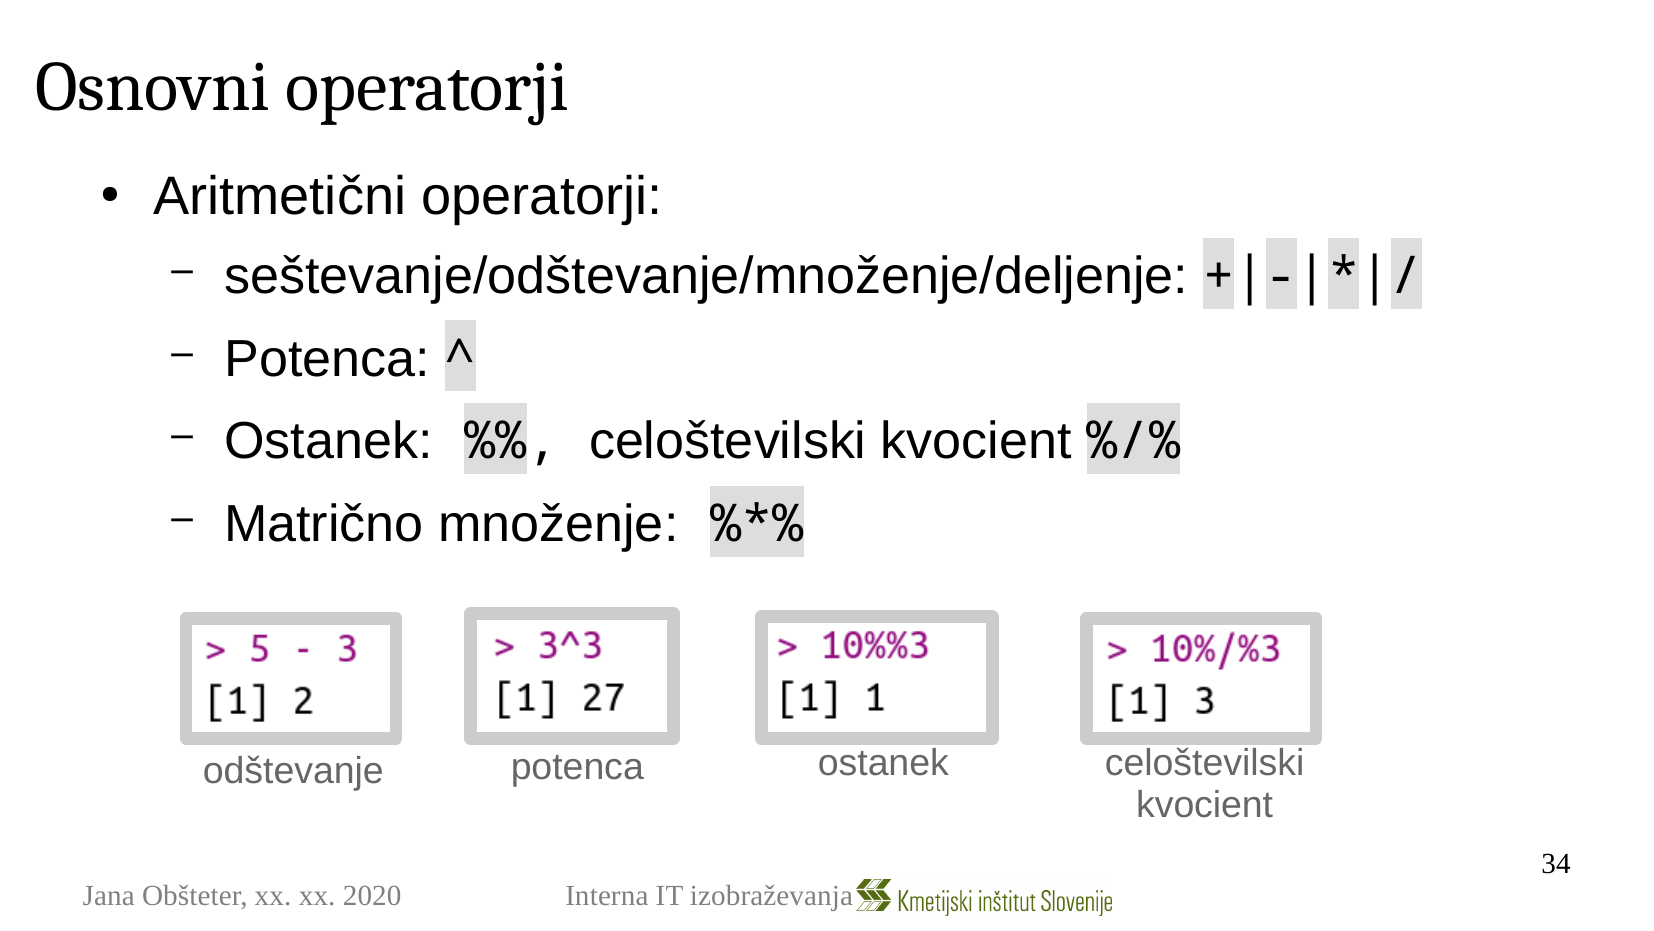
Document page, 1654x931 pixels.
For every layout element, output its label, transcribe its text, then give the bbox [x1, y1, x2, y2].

picture [476, 619, 668, 733]
list Aritmetični operatorji: seštevanje/odštevanje/množenje/deljenje: +|-|*|/ Potenca: ^ Ostanek: %%, celoštevilski kvocient %/% Matrično množenje: %*% [82, 165, 1619, 827]
text_box celoštevilski kvocient [1080, 734, 1329, 834]
picture [192, 624, 390, 733]
text_box odštevanje [188, 742, 402, 800]
title Osnovni operatorji [35, 21, 1524, 154]
text_box ostanek [803, 734, 969, 792]
text_box potenca [496, 738, 662, 796]
picture [767, 622, 987, 733]
picture [1092, 624, 1310, 733]
picture [856, 879, 1112, 916]
